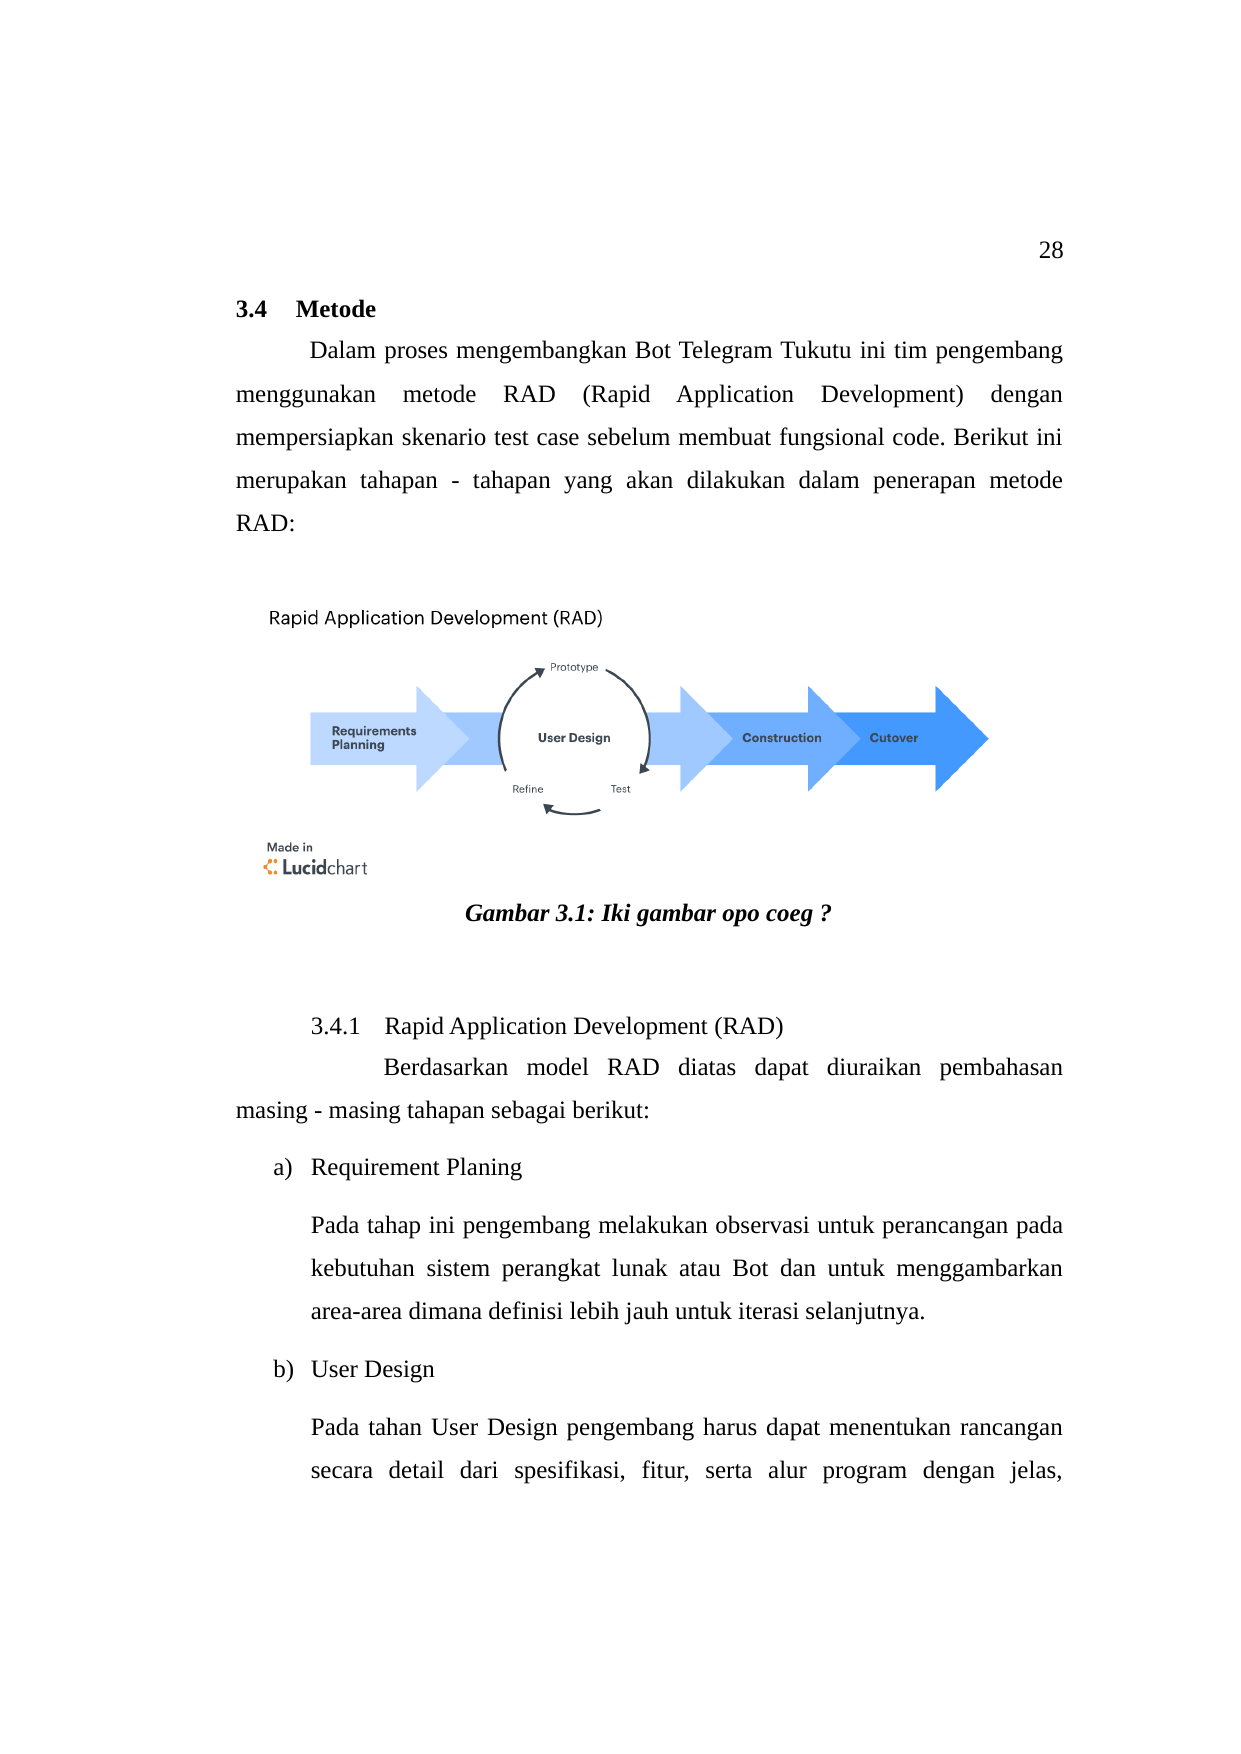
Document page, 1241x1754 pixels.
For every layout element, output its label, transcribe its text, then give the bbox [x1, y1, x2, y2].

subtitle Metode [236, 294, 1063, 323]
list Pada tahan User Design pengembang harus dapat menentukan rancangan secara detail dari spesifikasi, fitur, serta alur program dengan jelas, [273, 1412, 1063, 1484]
picture [235, 578, 1064, 899]
text Dalam proses mengembangkan Bot Telegram Tukutu ini tim pengembang menggunakan metode RAD (Rapid Application Development) dengan mempersiapkan skenario test case sebelum membuat fungsional code. Berikut ini merupakan tahapan - tahapan yang akan dilakukan dalam penerapan metode RAD: [236, 336, 1063, 537]
text Gambar 3.1: Iki gambar opo coeg ? [236, 899, 1063, 927]
subtitle Rapid Application Development (RAD) [311, 1011, 1063, 1040]
list Pada tahap ini pengembang melakukan observasi untuk perancangan pada kebutuhan sistem perangkat lunak atau Bot dan untuk menggambarkan area-area dimana definisi lebih jauh untuk iterasi selanjutnya. [273, 1210, 1063, 1325]
list Requirement Planing [273, 1152, 1063, 1181]
list User Design [273, 1354, 1063, 1383]
text Berdasarkan model RAD diatas dapat diuraikan pembahasan masing - masing tahapan sebagai berikut: [236, 1052, 1063, 1123]
